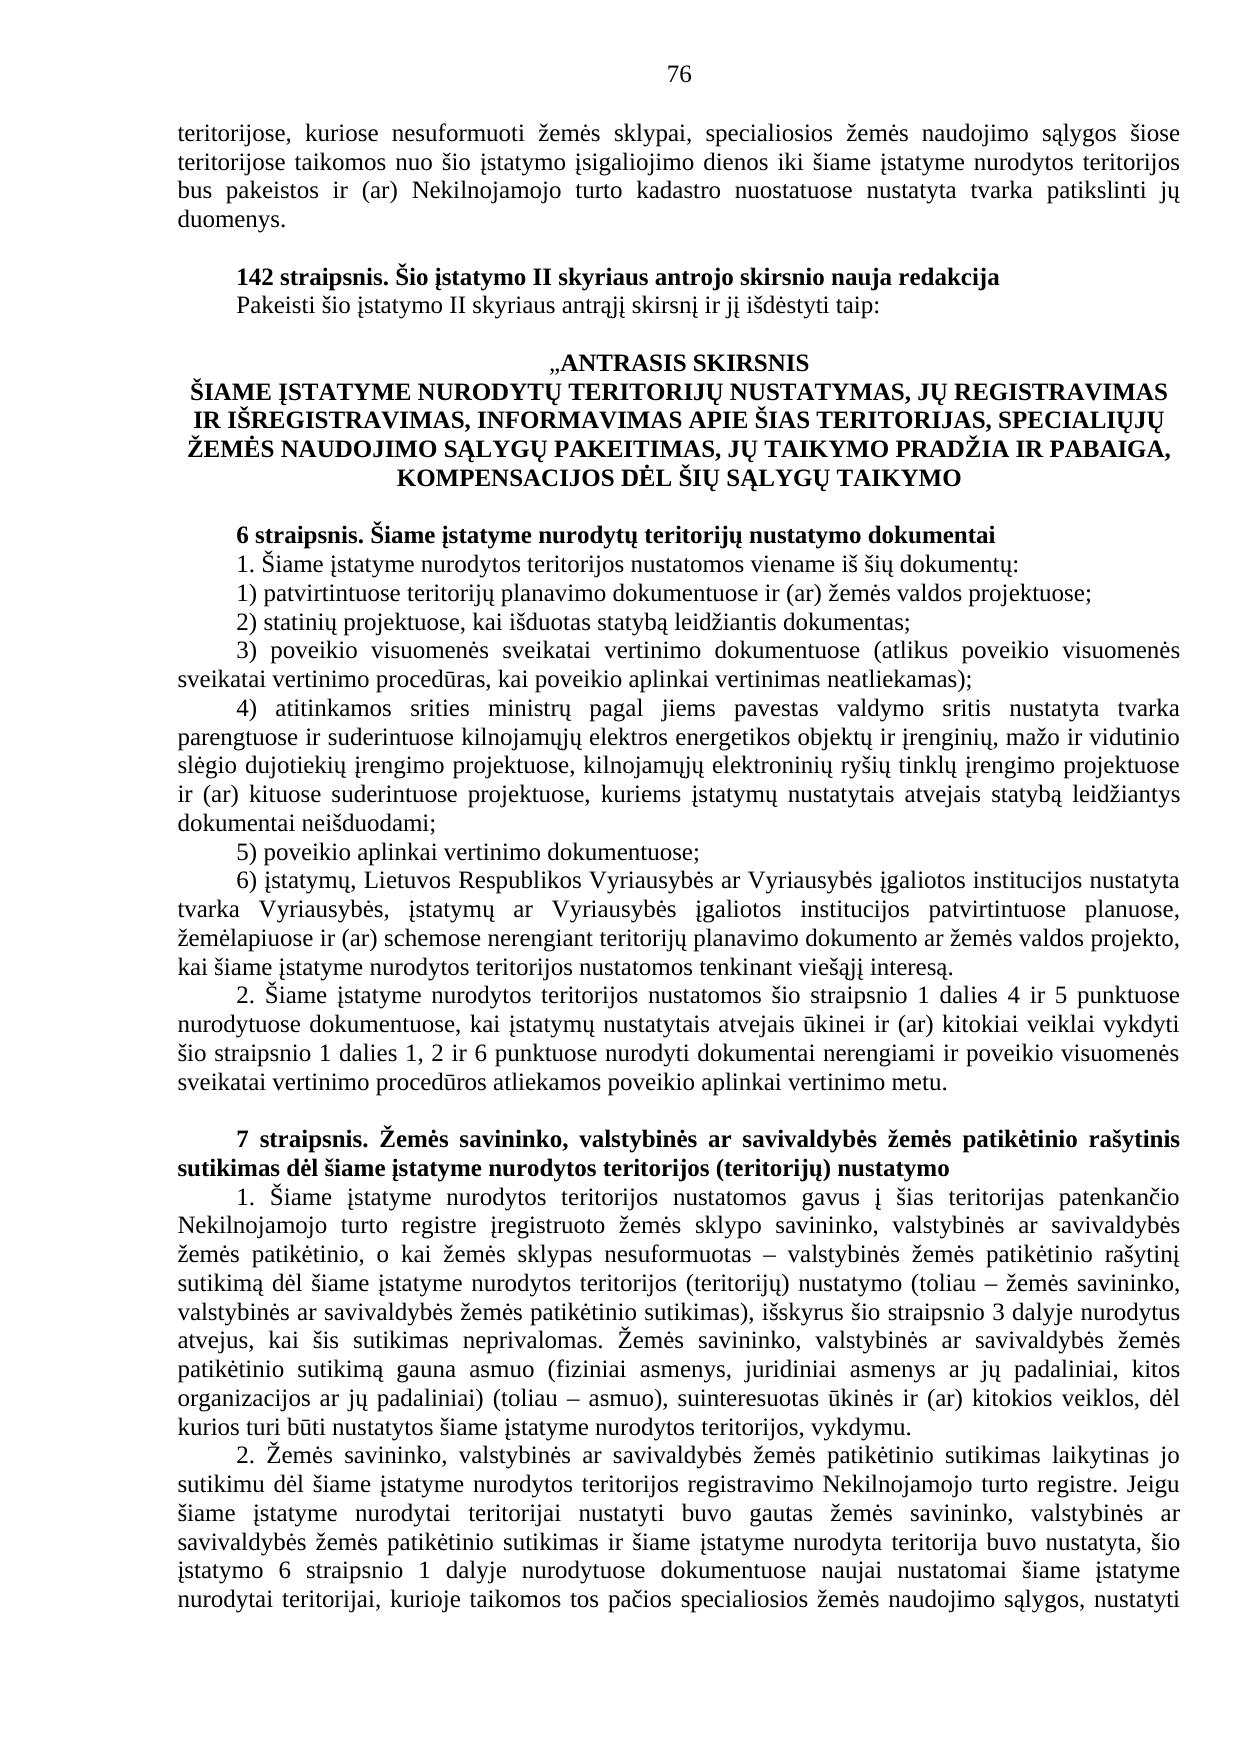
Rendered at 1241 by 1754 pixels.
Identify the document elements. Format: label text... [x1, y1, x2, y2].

text 1) patvirtintuose teritorijų planavimo dokumentuose ir (ar) žemės valdos projektuose; [177, 578, 1181, 607]
text 7 straipsnis. Žemės savininko, valstybinės ar savivaldybės žemės patikėtinio rašytinis sutikimas dėl šiame įstatyme nurodytos teritorijos (teritorijų) nustatymo [177, 1124, 1181, 1182]
text 2. Žemės savininko, valstybinės ar savivaldybės žemės patikėtinio sutikimas laikytinas jo sutikimu dėl šiame įstatyme nurodytos teritorijos registravimo Nekilnojamojo turto registre. Jeigu šiame įstatyme nurodytai teritorijai nustatyti buvo gautas žemės savininko, valstybinės ar savivaldybės žemės patikėtinio sutikimas ir šiame įstatyme nurodyta teritorija buvo nustatyta, šio įstatymo 6 straipsnio 1 dalyje nurodytuose dokumentuose naujai nustatomai šiame įstatyme nurodytai teritorijai, kurioje taikomos tos pačios specialiosios žemės naudojimo sąlygos, nustatyti [177, 1441, 1181, 1613]
text teritorijose, kuriose nesuformuoti žemės sklypai, specialiosios žemės naudojimo sąlygos šiose teritorijose taikomos nuo šio įstatymo įsigaliojimo dienos iki šiame įstatyme nurodytos teritorijos bus pakeistos ir (ar) Nekilnojamojo turto kadastro nuostatuose nustatyta tvarka patikslinti jų duomenys. [177, 118, 1181, 233]
text 2) statinių projektuose, kai išduotas statybą leidžiantis dokumentas; [177, 607, 1181, 636]
text 1. Šiame įstatyme nurodytos teritorijos nustatomos viename iš šių dokumentų: [177, 549, 1181, 578]
text 2. Šiame įstatyme nurodytos teritorijos nustatomos šio straipsnio 1 dalies 4 ir 5 punktuose nurodytuose dokumentuose, kai įstatymų nustatytais atvejais ūkinei ir (ar) kitokiai veiklai vykdyti šio straipsnio 1 dalies 1, 2 ir 6 punktuose nurodyti dokumentai nerengiami ir poveikio visuomenės sveikatai vertinimo procedūros atliekamos poveikio aplinkai vertinimo metu. [177, 981, 1181, 1096]
text 6 straipsnis. Šiame įstatyme nurodytų teritorijų nustatymo dokumentai [177, 521, 1181, 549]
text „ANTRASIS SKIRSNIS [177, 348, 1181, 377]
text 5) poveikio aplinkai vertinimo dokumentuose; [177, 837, 1181, 866]
text 1. Šiame įstatyme nurodytos teritorijos nustatomos gavus į šias teritorijas patenkančio Nekilnojamojo turto registre įregistruoto žemės sklypo savininko, valstybinės ar savivaldybės žemės patikėtinio, o kai žemės sklypas nesuformuotas – valstybinės žemės patikėtinio rašytinį sutikimą dėl šiame įstatyme nurodytos teritorijos (teritorijų) nustatymo (toliau – žemės savininko, valstybinės ar savivaldybės žemės patikėtinio sutikimas), išskyrus šio straipsnio 3 dalyje nurodytus atvejus, kai šis sutikimas neprivalomas. Žemės savininko, valstybinės ar savivaldybės žemės patikėtinio sutikimą gauna asmuo (fiziniai asmenys, juridiniai asmenys ar jų padaliniai, kitos organizacijos ar jų padaliniai) (toliau – asmuo), suinteresuotas ūkinės ir (ar) kitokios veiklos, dėl kurios turi būti nustatytos šiame įstatyme nurodytos teritorijos, vykdymu. [177, 1182, 1181, 1441]
text ŠIAME ĮSTATYME NURODYTŲ TERITORIJŲ NUSTATYMAS, JŲ REGISTRAVIMAS IR IŠREGISTRAVIMAS, INFORMAVIMAS APIE ŠIAS TERITORIJAS, SPECIALIŲJŲ ŽEMĖS NAUDOJIMO SĄLYGŲ PAKEITIMAS, JŲ TAIKYMO PRADŽIA IR PABAIGA, KOMPENSACIJOS DĖL ŠIŲ SĄLYGŲ TAIKYMO [177, 377, 1181, 492]
text 6) įstatymų, Lietuvos Respublikos Vyriausybės ar Vyriausybės įgaliotos institucijos nustatyta tvarka Vyriausybės, įstatymų ar Vyriausybės įgaliotos institucijos patvirtintuose planuose, žemėlapiuose ir (ar) schemose nerengiant teritorijų planavimo dokumento ar žemės valdos projekto, kai šiame įstatyme nurodytos teritorijos nustatomos tenkinant viešąjį interesą. [177, 866, 1181, 981]
text 4) atitinkamos srities ministrų pagal jiems pavestas valdymo sritis nustatyta tvarka parengtuose ir suderintuose kilnojamųjų elektros energetikos objektų ir įrenginių, mažo ir vidutinio slėgio dujotiekių įrengimo projektuose, kilnojamųjų elektroninių ryšių tinklų įrengimo projektuose ir (ar) kituose suderintuose projektuose, kuriems įstatymų nustatytais atvejais statybą leidžiantys dokumentai neišduodami; [177, 693, 1181, 837]
text Pakeisti šio įstatymo II skyriaus antrąjį skirsnį ir jį išdėstyti taip: [177, 291, 1181, 319]
text 142 straipsnis. Šio įstatymo II skyriaus antrojo skirsnio nauja redakcija [177, 262, 1181, 291]
text 3) poveikio visuomenės sveikatai vertinimo dokumentuose (atlikus poveikio visuomenės sveikatai vertinimo procedūras, kai poveikio aplinkai vertinimas neatliekamas); [177, 636, 1181, 693]
